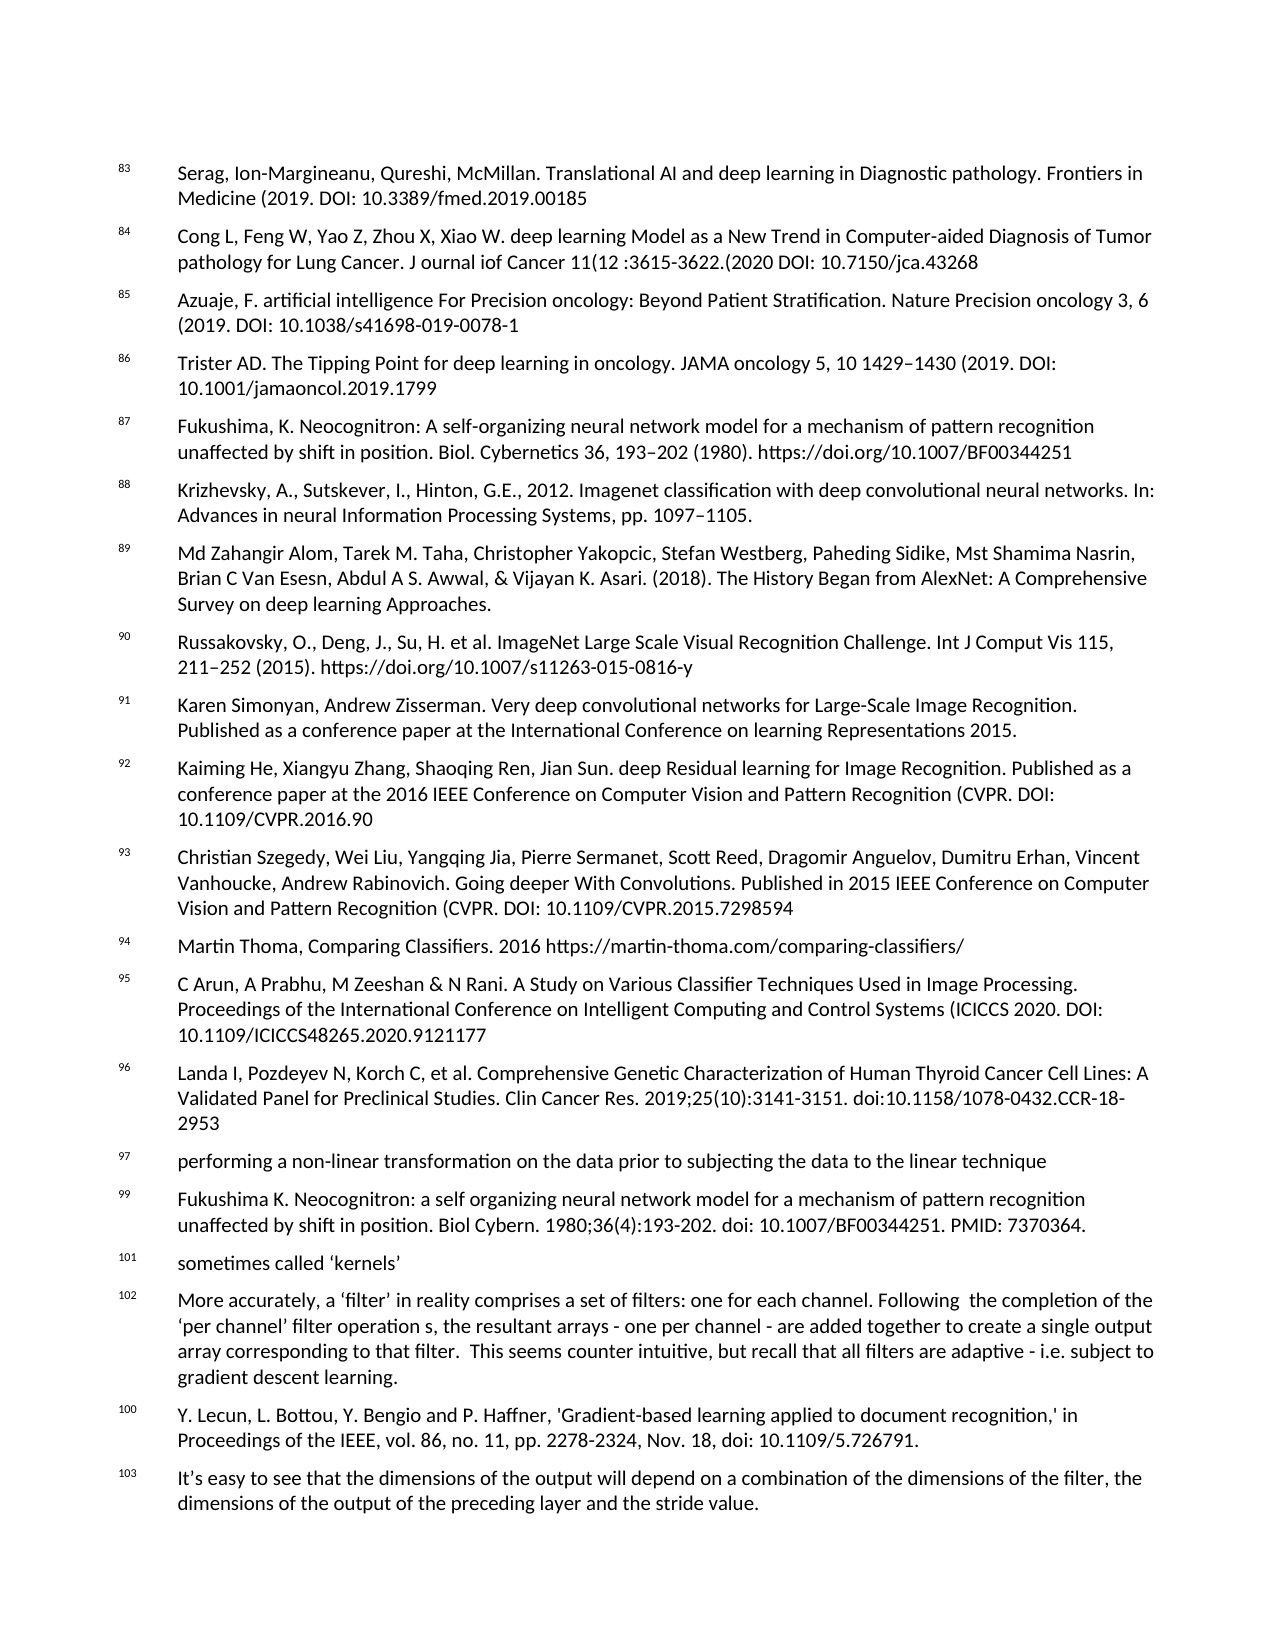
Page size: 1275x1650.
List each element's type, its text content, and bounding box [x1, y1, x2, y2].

text Cong L, Feng W, Yao Z, Zhou X, Xiao W. deep learning Model as a New Trend in Computer-aided Diagnosis of Tumor pathology for Lung Cancer. J ournal iof Cancer 11(12 :3615-3622.(2020 DOI: 10.7150/jca.43268 [118, 223, 1157, 274]
text C Arun, A Prabhu, M Zeeshan & N Rani. A Study on Various Classifier Techniques Used in Image Processing. Proceedings of the International Conference on Intelligent Computing and Control Systems (ICICCS 2020. DOI: 10.1109/ICICCS48265.2020.9121177 [118, 971, 1157, 1047]
text Russakovsky, O., Deng, J., Su, H. et al. ImageNet Large Scale Visual Recognition Challenge. Int J Comput Vis 115, 211–252 (2015). https://doi.org/10.1007/s11263-015-0816-y [118, 629, 1157, 680]
text Krizhevsky, A., Sutskever, I., Hinton, G.E., 2012. Imagenet classification with deep convolutional neural networks. In: Advances in neural Information Processing Systems, pp. 1097–1105. [118, 477, 1157, 528]
text Fukushima K. Neocognitron: a self organizing neural network model for a mechanism of pattern recognition unaffected by shift in position. Biol Cybern. 1980;36(4):193-202. doi: 10.1007/BF00344251. PMID: 7370364. [118, 1186, 1157, 1237]
text Kaiming He, Xiangyu Zhang, Shaoqing Ren, Jian Sun. deep Residual learning for Image Recognition. Published as a conference paper at the 2016 IEEE Conference on Computer Vision and Pattern Recognition (CVPR. DOI: 10.1109/CVPR.2016.90 [118, 756, 1157, 832]
text Y. Lecun, L. Bottou, Y. Bengio and P. Haffner, 'Gradient-based learning applied to document recognition,' in Proceedings of the IEEE, vol. 86, no. 11, pp. 2278-2324, Nov. 18, doi: 10.1109/5.726791. [118, 1402, 1157, 1453]
text More accurately, a ‘filter’ in reality comprises a set of filters: one for each channel. Following the completion of the ‘per channel’ filter operation s, the resultant arrays - one per channel - are added together to create a single output array corresponding to that filter. This seems counter intuitive, but recall that all filters are adaptive - i.e. subject to gradient descent learning. [118, 1288, 1157, 1389]
text Fukushima, K. Neocognitron: A self-organizing neural network model for a mechanism of pattern recognition unaffected by shift in position. Biol. Cybernetics 36, 193–202 (1980). https://doi.org/10.1007/BF00344251 [118, 413, 1157, 464]
text Serag, Ion-Margineanu, Qureshi, McMillan. Translational AI and deep learning in Diagnostic pathology. Frontiers in Medicine (2019. DOI: 10.3389/fmed.2019.00185 [118, 160, 1157, 211]
text Martin Thoma, Comparing Classifiers. 2016 https://martin-thoma.com/comparing-classifiers/ [118, 933, 1157, 958]
text Md Zahangir Alom, Tarek M. Taha, Christopher Yakopcic, Stefan Westberg, Paheding Sidike, Mst Shamima Nasrin, Brian C Van Esesn, Abdul A S. Awwal, & Vijayan K. Asari. (2018). The History Began from AlexNet: A Comprehensive Survey on deep learning Approaches. [118, 540, 1157, 616]
text sometimes called ‘kernels’ [118, 1250, 1157, 1275]
text Karen Simonyan, Andrew Zisserman. Very deep convolutional networks for Large-Scale Image Recognition. Published as a conference paper at the International Conference on learning Representations 2015. [118, 692, 1157, 743]
text Trister AD. The Tipping Point for deep learning in oncology. JAMA oncology 5, 10 1429–1430 (2019. DOI: 10.1001/jamaoncol.2019.1799 [118, 350, 1157, 401]
text It’s easy to see that the dimensions of the output will depend on a combination of the dimensions of the filter, the dimensions of the output of the preceding layer and the stride value. [118, 1465, 1157, 1516]
text performing a non-linear transformation on the data prior to subjecting the data to the linear technique [118, 1148, 1157, 1174]
text Landa I, Pozdeyev N, Korch C, et al. Comprehensive Genetic Characterization of Human Thyroid Cancer Cell Lines: A Validated Panel for Preclinical Studies. Clin Cancer Res. 2019;25(10):3141-3151. doi:10.1158/1078-0432.CCR-18-2953 [118, 1060, 1157, 1136]
text Christian Szegedy, Wei Liu, Yangqing Jia, Pierre Sermanet, Scott Reed, Dragomir Anguelov, Dumitru Erhan, Vincent Vanhoucke, Andrew Rabinovich. Going deeper With Convolutions. Published in 2015 IEEE Conference on Computer Vision and Pattern Recognition (CVPR. DOI: 10.1109/CVPR.2015.7298594 [118, 844, 1157, 921]
text Azuaje, F. artificial intelligence For Precision oncology: Beyond Patient Stratification. Nature Precision oncology 3, 6 (2019. DOI: 10.1038/s41698-019-0078-1 [118, 287, 1157, 338]
